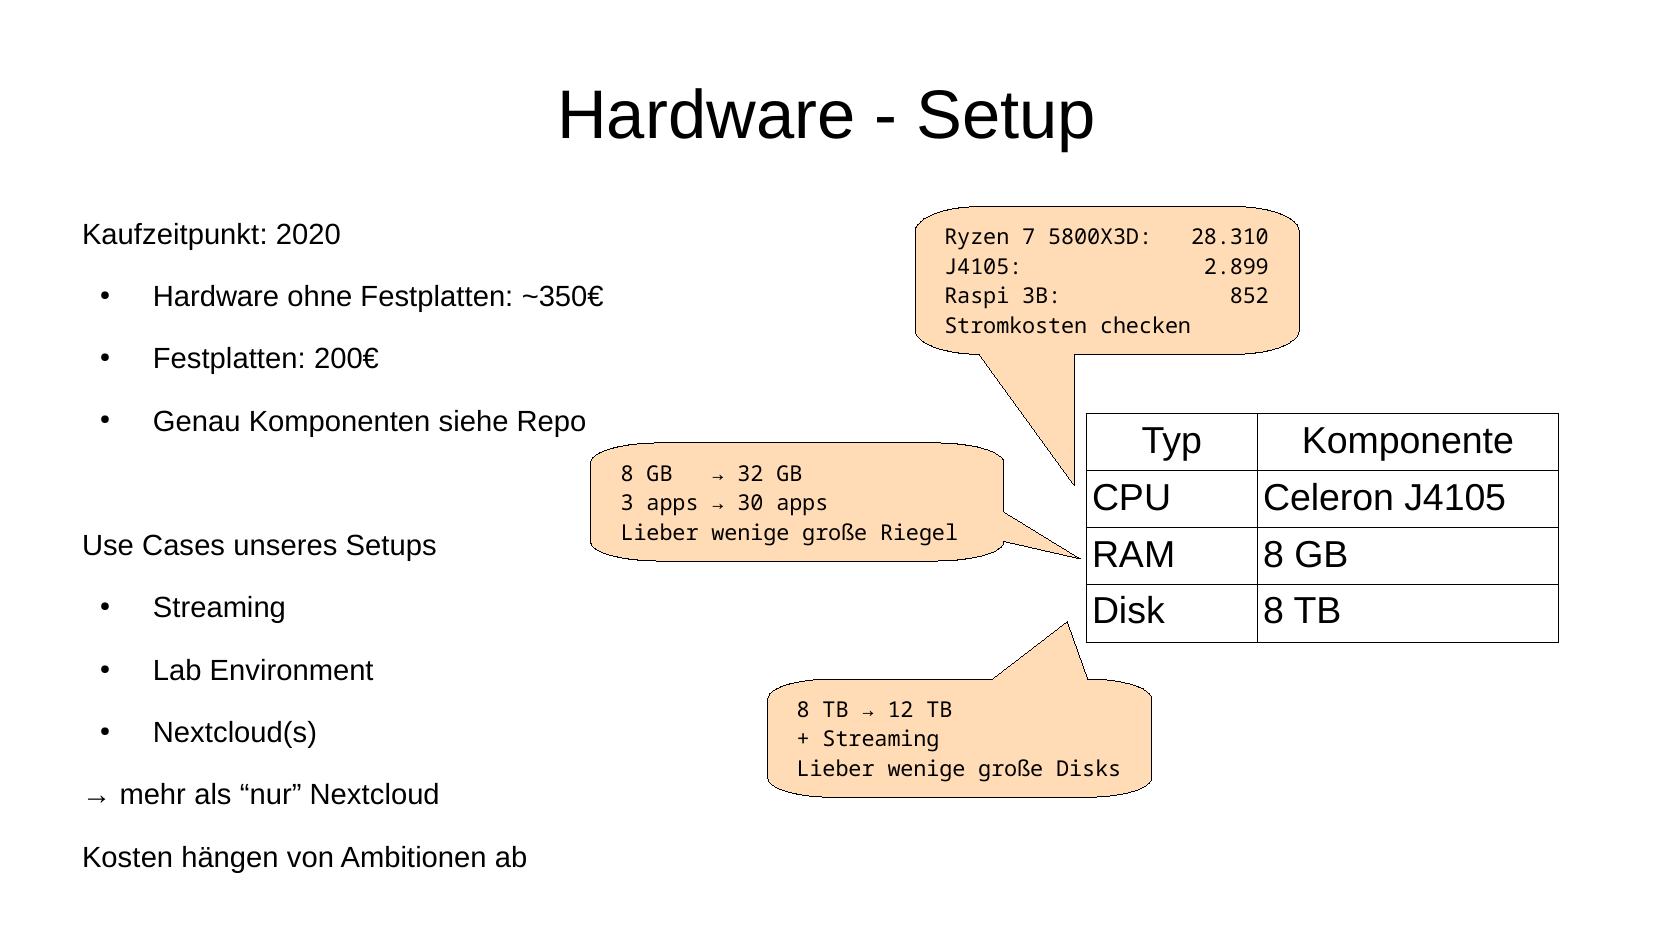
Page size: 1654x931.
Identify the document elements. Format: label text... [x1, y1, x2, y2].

table_header Typ [1087, 414, 1257, 470]
table_cell CPU [1087, 471, 1257, 527]
table_cell Celeron J4105 [1258, 471, 1558, 527]
list Kaufzeitpunkt: 2020 Hardware ohne Festplatten: ~350€ Festplatten: 200€ Genau Komponenten siehe Repo Use Cases unseres Setups Streaming Lab Environment Nextcloud(s) → mehr als “nur” Nextcloud Kosten hängen von Ambitionen ab [82, 217, 1571, 886]
text_box Ryzen 7 5800X3D: 28.310 J4105: 2.899 Raspi 3B: 852 Stromkosten checken [915, 206, 1300, 486]
text_box 8 TB → 12 TB + Streaming Lieber wenige große Disks [767, 621, 1152, 798]
table_cell RAM [1087, 528, 1257, 584]
title Hardware - Setup [82, 37, 1571, 193]
table_cell 8 GB [1258, 528, 1558, 584]
table_cell 8 TB [1258, 585, 1558, 642]
table_header Komponente [1258, 414, 1558, 470]
text_box 8 GB → 32 GB 3 apps → 30 apps Lieber wenige große Riegel [590, 442, 1081, 562]
table_cell Disk [1087, 585, 1257, 642]
